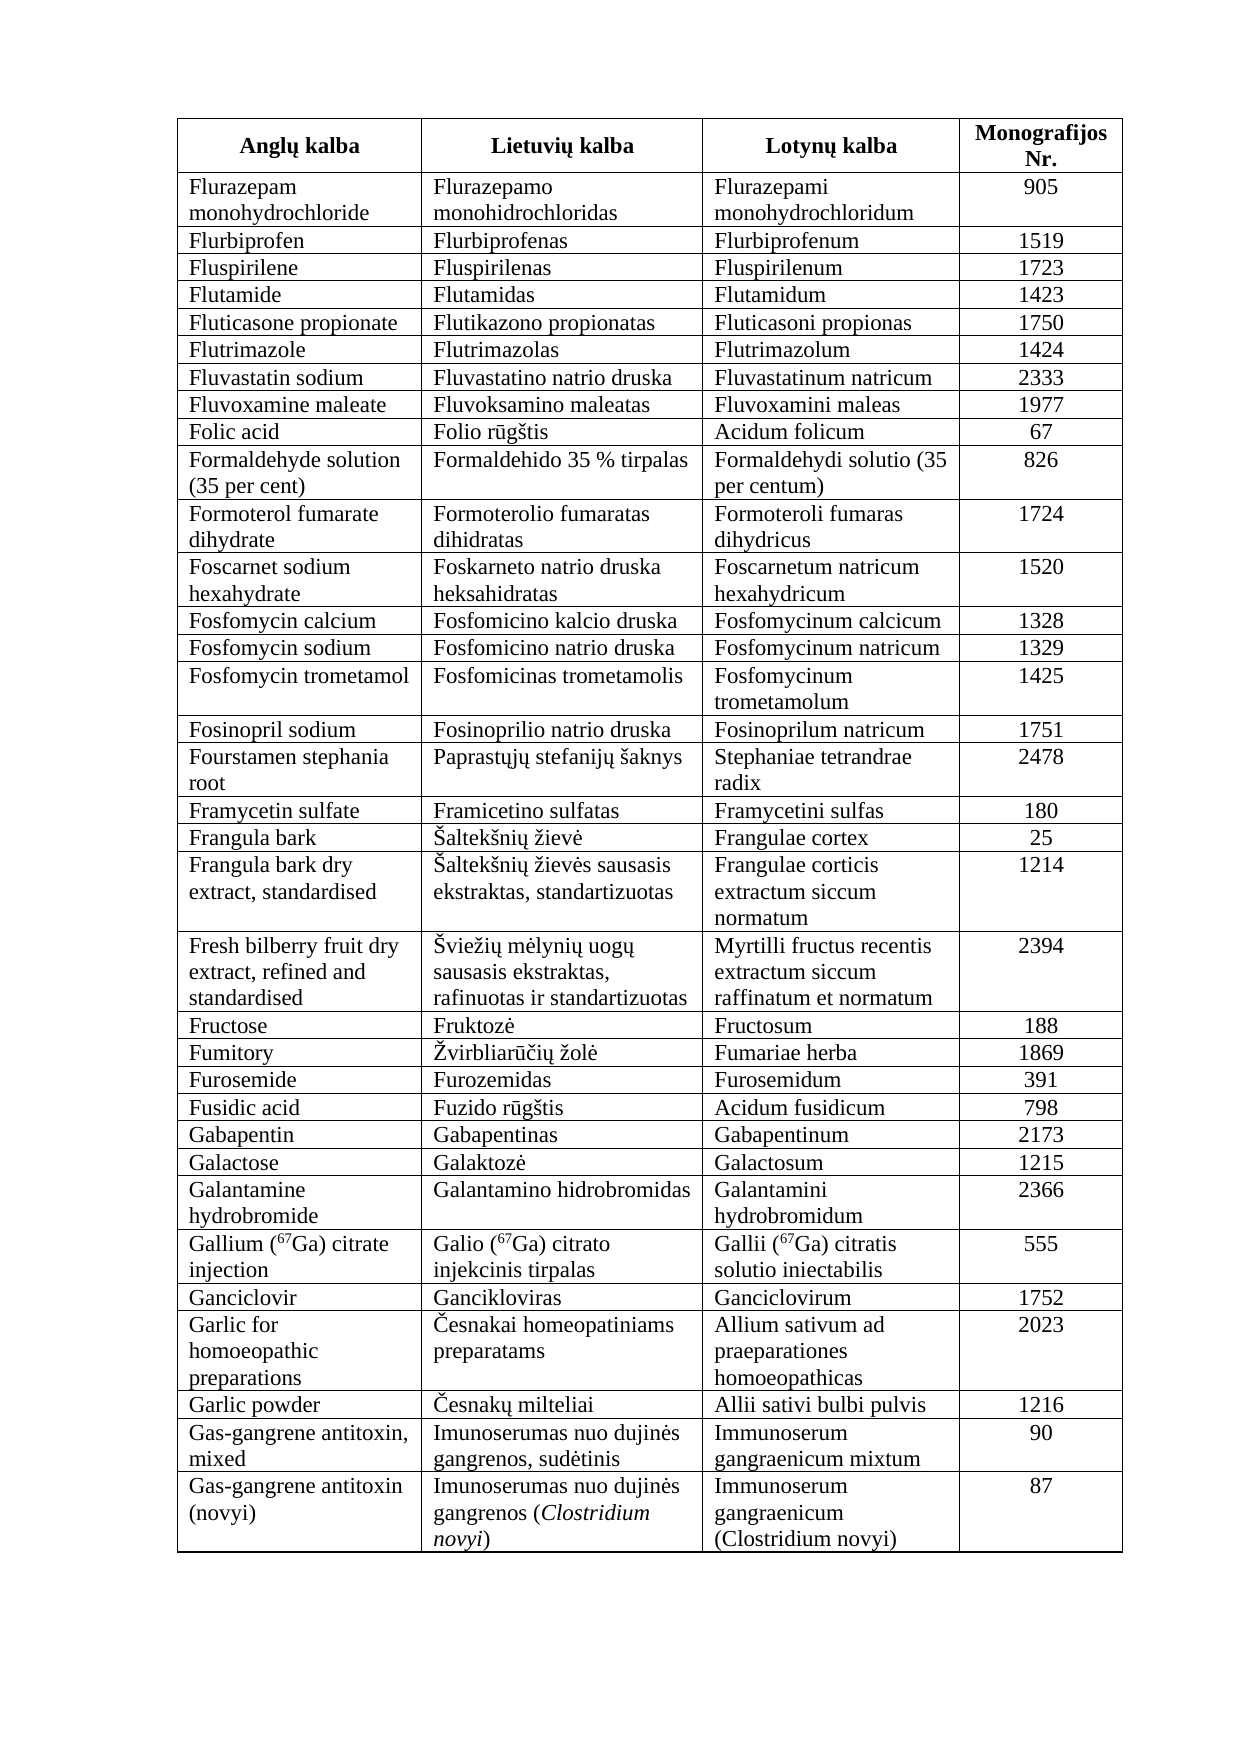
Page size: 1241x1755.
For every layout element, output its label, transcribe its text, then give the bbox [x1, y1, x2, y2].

table_cell 798 [960, 1094, 1122, 1120]
table_cell Gas-gangrene antitoxin, mixed [178, 1419, 421, 1471]
table_cell Flutrimazolum [703, 336, 959, 363]
table_cell 1723 [960, 254, 1122, 280]
table_cell Foscarnetum natricum hexahydricum [703, 553, 959, 606]
table_cell Flutamidum [703, 281, 959, 308]
table_cell 826 [960, 446, 1122, 498]
table_cell 67 [960, 419, 1122, 445]
table_cell Frangulae cortex [703, 824, 959, 851]
table_cell 1329 [960, 635, 1122, 661]
table_cell 1423 [960, 281, 1122, 308]
table_cell Fosinoprilio natrio druska [422, 716, 702, 742]
table_cell Formoterol fumarate dihydrate [178, 500, 421, 552]
table_cell Flurbiprofenum [703, 227, 959, 253]
table_cell 188 [960, 1012, 1122, 1038]
table_cell 1520 [960, 553, 1122, 606]
table_cell Flurazepam monohydrochloride [178, 173, 421, 226]
table_cell Fumariae herba [703, 1039, 959, 1066]
table_cell 25 [960, 824, 1122, 851]
table_cell Galaktozė [422, 1149, 702, 1175]
table_cell Acidum fusidicum [703, 1094, 959, 1120]
table_cell Furozemidas [422, 1067, 702, 1093]
table_cell Foskarneto natrio druska heksahidratas [422, 553, 702, 606]
table_cell Česnakų milteliai [422, 1391, 702, 1417]
table_cell Fluvoxamine maleate [178, 391, 421, 417]
table_cell Frangulae corticis extractum siccum normatum [703, 852, 959, 931]
table_cell Flurbiprofenas [422, 227, 702, 253]
table_header Lietuvių kalba [422, 119, 702, 172]
table_cell Fusidic acid [178, 1094, 421, 1120]
table_cell Stephaniae tetrandrae radix [703, 743, 959, 796]
table_cell 1216 [960, 1391, 1122, 1417]
table_cell 1519 [960, 227, 1122, 253]
table_cell Galantamino hidrobromidas [422, 1176, 702, 1229]
table_cell Formaldehyde solution (35 per cent) [178, 446, 421, 498]
table_cell Frangula bark [178, 824, 421, 851]
table_cell 2394 [960, 932, 1122, 1011]
table_cell 1425 [960, 662, 1122, 714]
table_cell Framycetini sulfas [703, 797, 959, 823]
table_cell Ganciclovirum [703, 1284, 959, 1310]
table_cell Fluticasoni propionas [703, 309, 959, 335]
table_cell Formaldehydi solutio (35 per centum) [703, 446, 959, 498]
table_cell Allium sativum ad praeparationes homoeopathicas [703, 1311, 959, 1390]
table_cell Fluvastatino natrio druska [422, 364, 702, 390]
table_cell 2333 [960, 364, 1122, 390]
table_cell Fructose [178, 1012, 421, 1038]
table_header Monografijos Nr. [960, 119, 1122, 172]
table_cell Fruktozė [422, 1012, 702, 1038]
table_cell 391 [960, 1067, 1122, 1093]
table_cell Formoteroli fumaras dihydricus [703, 500, 959, 552]
table_cell Foscarnet sodium hexahydrate [178, 553, 421, 606]
table_cell Furosemide [178, 1067, 421, 1093]
table_cell Fresh bilberry fruit dry extract, refined and standardised [178, 932, 421, 1011]
table_header Lotynų kalba [703, 119, 959, 172]
table_cell Fluvoksamino maleatas [422, 391, 702, 417]
table_cell Fluvastatinum natricum [703, 364, 959, 390]
table_cell Allii sativi bulbi pulvis [703, 1391, 959, 1417]
table_cell Ganciclovir [178, 1284, 421, 1310]
table_cell Gabapentinas [422, 1121, 702, 1148]
table_cell 2173 [960, 1121, 1122, 1148]
table_cell Žvirbliarūčių žolė [422, 1039, 702, 1066]
table_cell Flutrimazole [178, 336, 421, 363]
table_cell Gas-gangrene antitoxin (novyi) [178, 1472, 421, 1551]
table_cell Fluspirilene [178, 254, 421, 280]
table_cell Galactosum [703, 1149, 959, 1175]
table_cell Fosfomicinas trometamolis [422, 662, 702, 714]
table_cell Fosfomycinum calcicum [703, 607, 959, 633]
table_cell 1751 [960, 716, 1122, 742]
table_cell Galantamini hydrobromidum [703, 1176, 959, 1229]
table_cell Furosemidum [703, 1067, 959, 1093]
table_cell Fosfomycinum trometamolum [703, 662, 959, 714]
table_cell Framycetin sulfate [178, 797, 421, 823]
table_cell Flutamidas [422, 281, 702, 308]
table_cell Formaldehido 35 % tirpalas [422, 446, 702, 498]
table_cell Flurazepami monohydrochloridum [703, 173, 959, 226]
table_cell Paprastųjų stefanijų šaknys [422, 743, 702, 796]
table_cell Fluspirilenas [422, 254, 702, 280]
table_cell 555 [960, 1230, 1122, 1283]
table_cell 2478 [960, 743, 1122, 796]
table_cell Imunoserumas nuo dujinės gangrenos, sudėtinis [422, 1419, 702, 1471]
table_cell 87 [960, 1472, 1122, 1551]
table_cell Immunoserum gangraenicum (Clostridium novyi) [703, 1472, 959, 1551]
table_cell 1724 [960, 500, 1122, 552]
table_cell Fosinoprilum natricum [703, 716, 959, 742]
table_cell Immunoserum gangraenicum mixtum [703, 1419, 959, 1471]
table_cell Fosfomycin calcium [178, 607, 421, 633]
table_cell Fumitory [178, 1039, 421, 1066]
table_cell 1977 [960, 391, 1122, 417]
table_cell Frangula bark dry extract, standardised [178, 852, 421, 931]
table_cell Flutikazono propionatas [422, 309, 702, 335]
table_cell Fourstamen stephania root [178, 743, 421, 796]
table_cell Gabapentin [178, 1121, 421, 1148]
table_cell Galio (67Ga) citrato injekcinis tirpalas [422, 1230, 702, 1283]
table_cell Fructosum [703, 1012, 959, 1038]
table_cell Galactose [178, 1149, 421, 1175]
table_cell Framicetino sulfatas [422, 797, 702, 823]
table_cell Gabapentinum [703, 1121, 959, 1148]
table_cell 1869 [960, 1039, 1122, 1066]
table_cell Flurazepamo monohidrochloridas [422, 173, 702, 226]
table_cell 90 [960, 1419, 1122, 1471]
table_cell 180 [960, 797, 1122, 823]
table_cell Fosfomycinum natricum [703, 635, 959, 661]
table_cell Fosfomicino kalcio druska [422, 607, 702, 633]
table_cell Gancikloviras [422, 1284, 702, 1310]
table_cell Šaltekšnių žievės sausasis ekstraktas, standartizuotas [422, 852, 702, 931]
table_cell 1424 [960, 336, 1122, 363]
table_cell Fuzido rūgštis [422, 1094, 702, 1120]
table_cell Šviežių mėlynių uogų sausasis ekstraktas, rafinuotas ir standartizuotas [422, 932, 702, 1011]
table_cell Šaltekšnių žievė [422, 824, 702, 851]
table_cell Galantamine hydrobromide [178, 1176, 421, 1229]
table_header Anglų kalba [178, 119, 421, 172]
table_cell Fluvastatin sodium [178, 364, 421, 390]
table_cell 1214 [960, 852, 1122, 931]
table_cell Formoterolio fumaratas dihidratas [422, 500, 702, 552]
table_cell 1215 [960, 1149, 1122, 1175]
table_cell Imunoserumas nuo dujinės gangrenos (Clostridium novyi) [422, 1472, 702, 1551]
table_cell 2023 [960, 1311, 1122, 1390]
table_cell Flutrimazolas [422, 336, 702, 363]
table_cell Flurbiprofen [178, 227, 421, 253]
table_cell 1752 [960, 1284, 1122, 1310]
table_cell Fluvoxamini maleas [703, 391, 959, 417]
table_cell Acidum folicum [703, 419, 959, 445]
table_cell Fosfomicino natrio druska [422, 635, 702, 661]
table_cell Fosinopril sodium [178, 716, 421, 742]
table_cell Fosfomycin sodium [178, 635, 421, 661]
table_cell Fluticasone propionate [178, 309, 421, 335]
table_cell 905 [960, 173, 1122, 226]
table_cell Fosfomycin trometamol [178, 662, 421, 714]
table_cell 1328 [960, 607, 1122, 633]
table_cell Garlic powder [178, 1391, 421, 1417]
table_cell Flutamide [178, 281, 421, 308]
table_cell 2366 [960, 1176, 1122, 1229]
table_cell Folio rūgštis [422, 419, 702, 445]
table_cell Myrtilli fructus recentis extractum siccum raffinatum et normatum [703, 932, 959, 1011]
table_cell Gallium (67Ga) citrate injection [178, 1230, 421, 1283]
table_cell Gallii (67Ga) citratis solutio iniectabilis [703, 1230, 959, 1283]
table_cell Fluspirilenum [703, 254, 959, 280]
table_cell Garlic for homoeopathic preparations [178, 1311, 421, 1390]
table_cell Česnakai homeopatiniams preparatams [422, 1311, 702, 1390]
table_cell Folic acid [178, 419, 421, 445]
table_cell 1750 [960, 309, 1122, 335]
